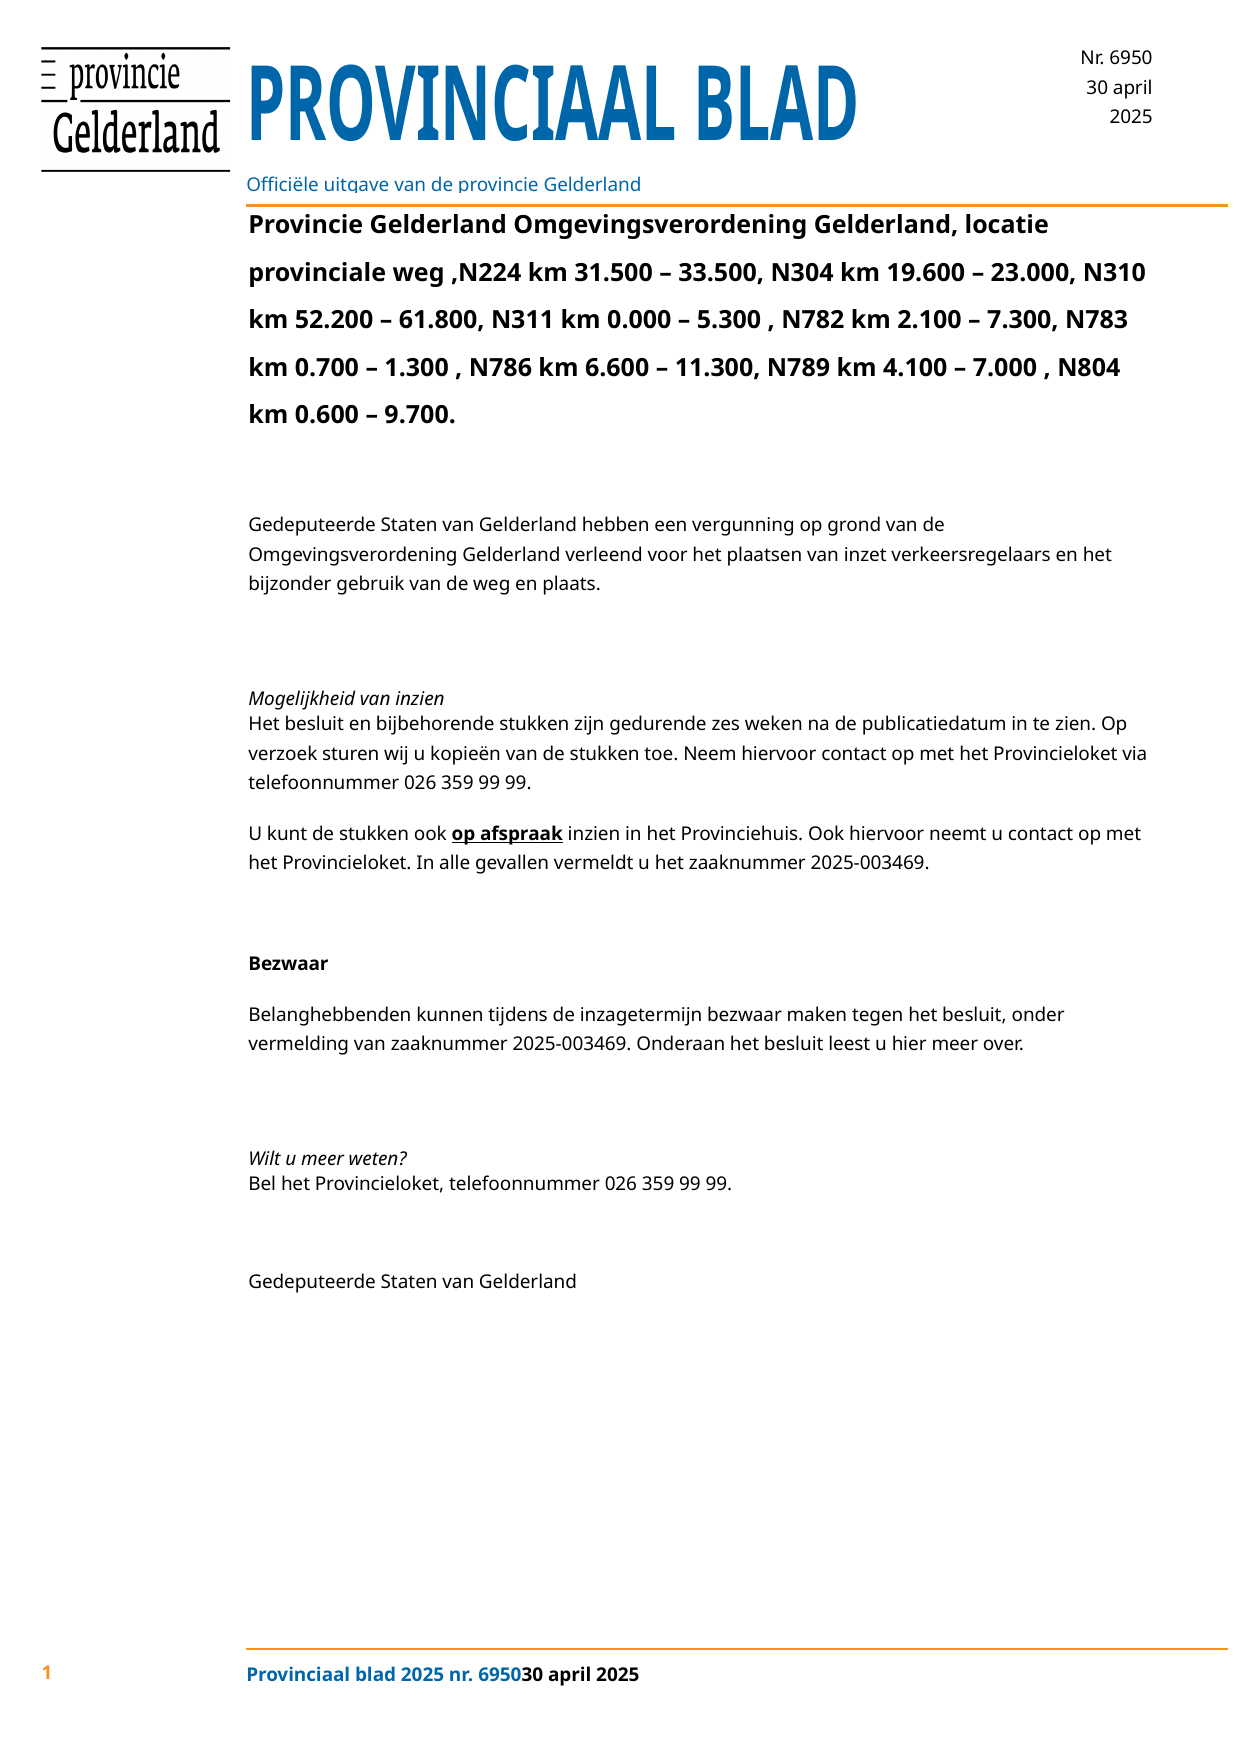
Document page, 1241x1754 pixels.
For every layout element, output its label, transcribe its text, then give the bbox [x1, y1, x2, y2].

text Mogelijkheid van inzien [248, 685, 1152, 710]
text Provincie Gelderland Omgevingsverordening Gelderland, locatie provinciale weg ,N224 km 31.500 – 33.500, N304 km 19.600 – 23.000, N310 km 52.200 – 61.800, N311 km 0.000 – 5.300 , N782 km 2.100 – 7.300, N783 km 0.700 – 1.300 , N786 km 6.600 – 11.300, N789 km 4.100 – 7.000 , N804 km 0.600 – 9.700. [248, 207, 1152, 431]
text Belanghebbenden kunnen tijdens de inzagetermijn bezwaar maken tegen het besluit, onder vermelding van zaaknummer 2025-003469. Onderaan het besluit leest u hier meer over. [248, 1001, 1152, 1056]
text Gedeputeerde Staten van Gelderland hebben een vergunning op grond van de Omgevingsverordening Gelderland verleend voor het plaatsen van inzet verkeersregelaars en het bijzonder gebruik van de weg en plaats. [248, 511, 1152, 596]
text Bezwaar [248, 950, 1152, 976]
text Bel het Provincieloket, telefoonnummer 026 359 99 99. [248, 1171, 1152, 1196]
text Het besluit en bijbehorende stukken zijn gedurende zes weken na de publicatiedatum in te zien. Op verzoek sturen wij u kopieën van de stukken toe. Neem hiervoor contact op met het Provincieloket via telefoonnummer 026 359 99 99. [248, 710, 1152, 795]
text U kunt de stukken ook op afspraak inzien in het Provinciehuis. Ook hiervoor neemt u contact op met het Provincieloket. In alle gevallen vermeldt u het zaaknummer 2025-003469. [248, 820, 1152, 875]
text Wilt u meer weten? [248, 1145, 1152, 1171]
picture [41, 47, 231, 172]
text Gedeputeerde Staten van Gelderland [248, 1269, 1152, 1294]
